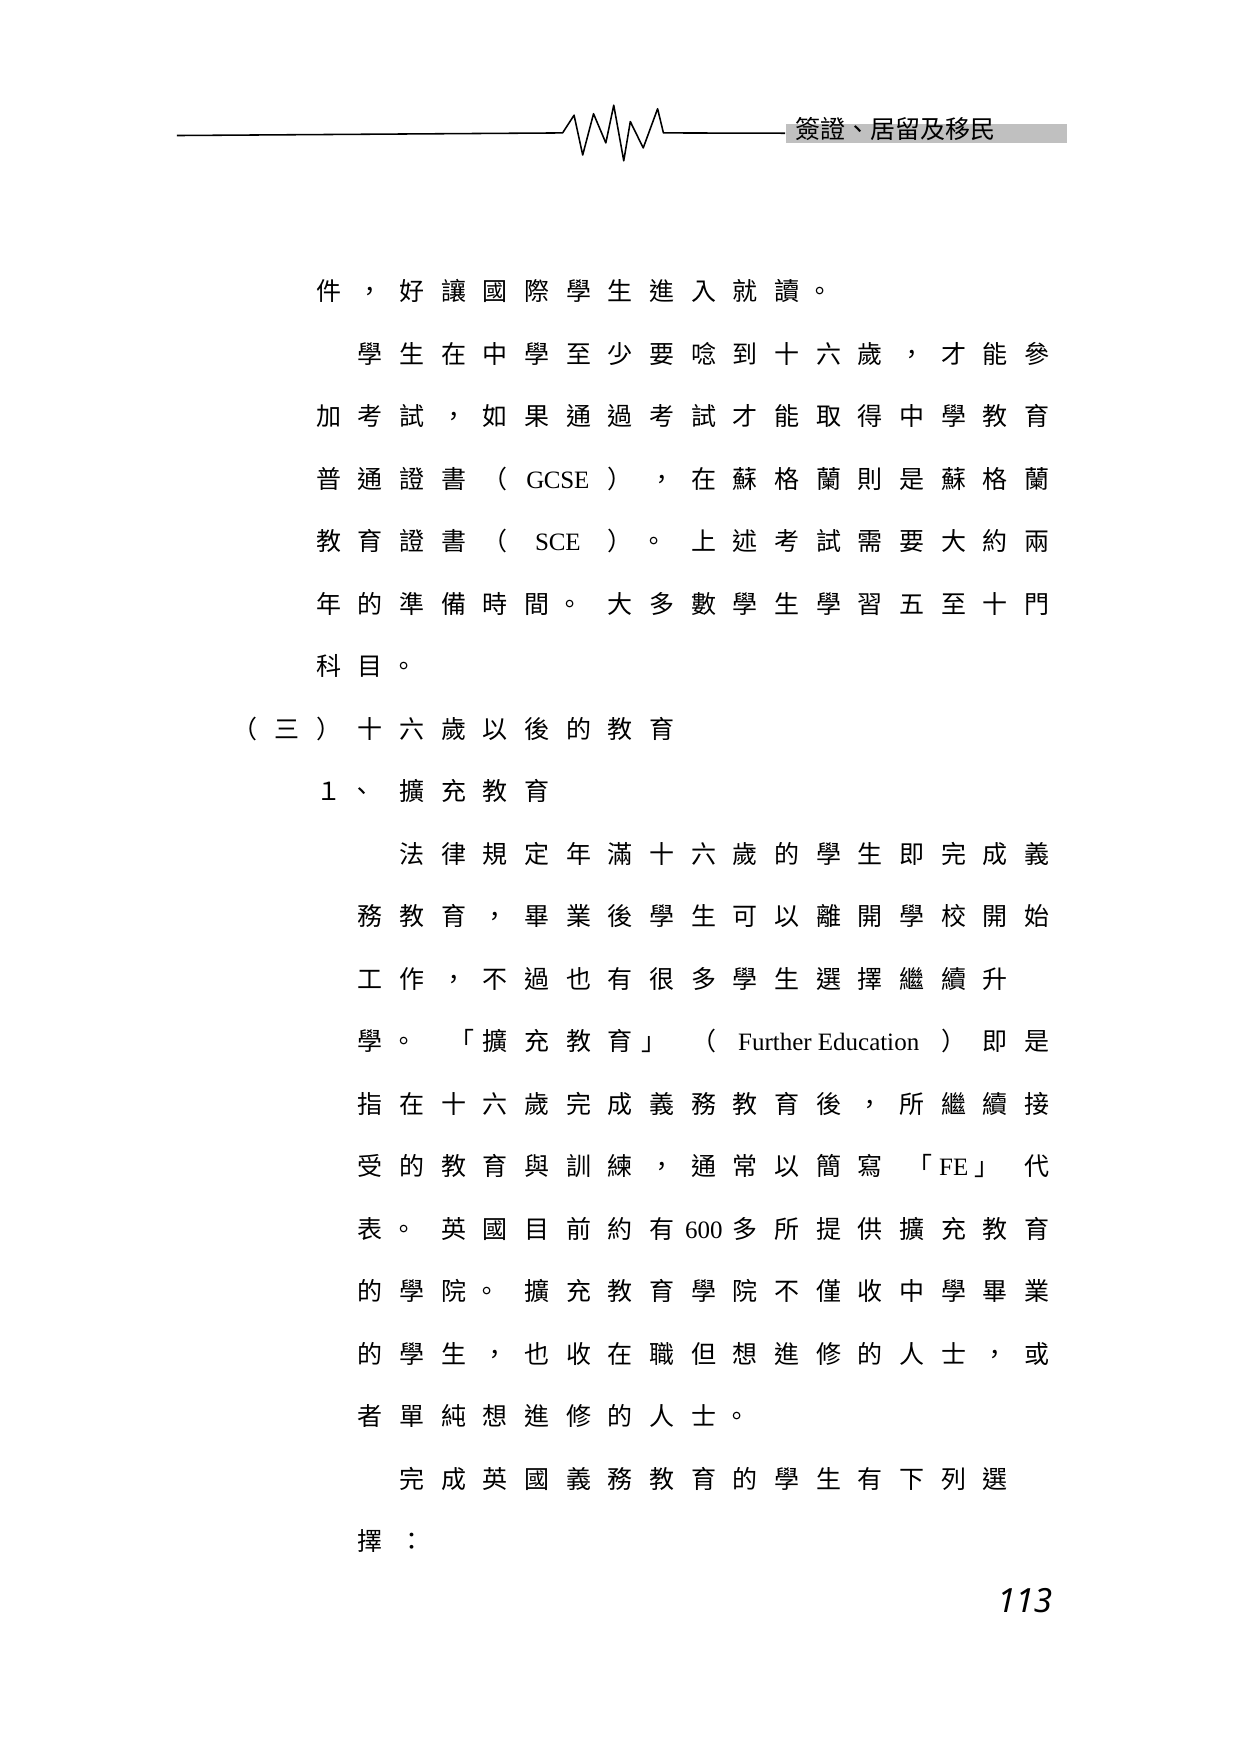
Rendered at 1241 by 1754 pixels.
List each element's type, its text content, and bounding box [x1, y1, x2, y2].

text 件，好讓國際學生進入就讀。 [281, 250, 1058, 313]
text 學生在中學至少要唸到十六歲，才能參加考試，如果通過考試才能取得中學教育普通證書（GCSE），在蘇格蘭則是蘇格蘭教育證書（SCE）。上述考試需要大約兩年的準備時間。大多數學生學習五至十門科目。 [281, 313, 1058, 688]
text 完成英國義務教育的學生有下列選擇： [330, 1438, 1058, 1563]
text １、擴充教育 [281, 750, 1058, 813]
text （三）十六歲以後的教育 [207, 688, 1058, 750]
text 法律規定年滿十六歲的學生即完成義務教育，畢業後學生可以離開學校開始工作，不過也有很多學生選擇繼續升學。「擴充教育」（Further Education）即是指在十六歲完成義務教育後，所繼續接受的教育與訓練，通常以簡寫「FE」代表。英國目前約有600多所提供擴充教育的學院。擴充教育學院不僅收中學畢業的學生，也收在職但想進修的人士，或者單純想進修的人士。 [330, 813, 1058, 1438]
